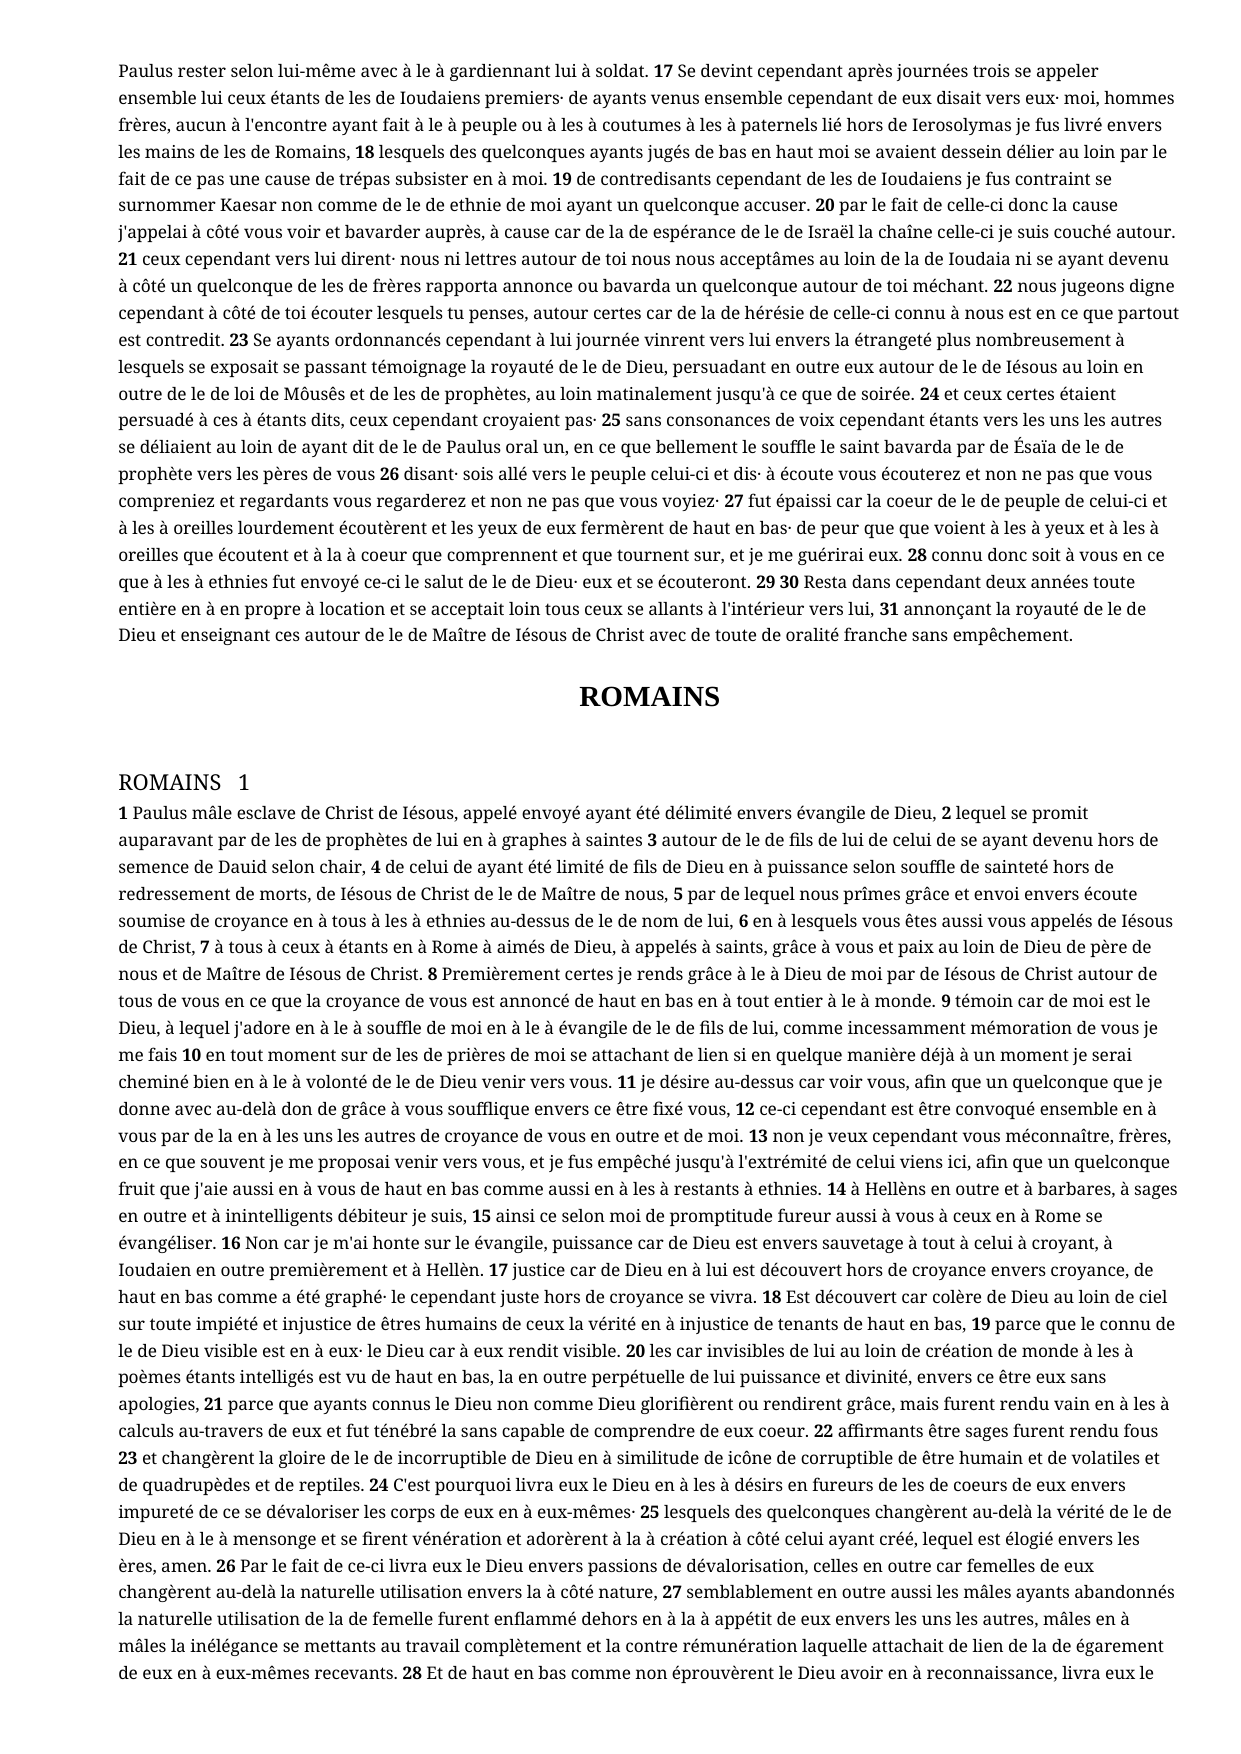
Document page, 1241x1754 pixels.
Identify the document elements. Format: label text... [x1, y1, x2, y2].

text 1 Paulus mâle esclave de Christ de Iésous, appelé envoyé ayant été délimité envers évangile de Dieu, 2 lequel se promit auparavant par de les de prophètes de lui en à graphes à saintes 3 autour de le de fils de lui de celui de se ayant devenu hors de semence de Dauid selon chair, 4 de celui de ayant été limité de fils de Dieu en à puissance selon souffle de sainteté hors de redressement de morts, de Iésous de Christ de le de Maître de nous, 5 par de lequel nous prîmes grâce et envoi envers écoute soumise de croyance en à tous à les à ethnies au-dessus de le de nom de lui, 6 en à lesquels vous êtes aussi vous appelés de Iésous de Christ, 7 à tous à ceux à étants en à Rome à aimés de Dieu, à appelés à saints, grâce à vous et paix au loin de Dieu de père de nous et de Maître de Iésous de Christ. 8 Premièrement certes je rends grâce à le à Dieu de moi par de Iésous de Christ autour de tous de vous en ce que la croyance de vous est annoncé de haut en bas en à tout entier à le à monde. 9 témoin car de moi est le Dieu, à lequel j'adore en à le à souffle de moi en à le à évangile de le de fils de lui, comme incessamment mémoration de vous je me fais 10 en tout moment sur de les de prières de moi se attachant de lien si en quelque manière déjà à un moment je serai cheminé bien en à le à volonté de le de Dieu venir vers vous. 11 je désire au-dessus car voir vous, afin que un quelconque que je donne avec au-delà don de grâce à vous soufflique envers ce être fixé vous, 12 ce-ci cependant est être convoqué ensemble en à vous par de la en à les uns les autres de croyance de vous en outre et de moi. 13 non je veux cependant vous méconnaître, frères, en ce que souvent je me proposai venir vers vous, et je fus empêché jusqu'à l'extrémité de celui viens ici, afin que un quelconque fruit que j'aie aussi en à vous de haut en bas comme aussi en à les à restants à ethnies. 14 à Hellèns en outre et à barbares, à sages en outre et à inintelligents débiteur je suis, 15 ainsi ce selon moi de promptitude fureur aussi à vous à ceux en à Rome se évangéliser. 16 Non car je m'ai honte sur le évangile, puissance car de Dieu est envers sauvetage à tout à celui à croyant, à Ioudaien en outre premièrement et à Hellèn. 17 justice car de Dieu en à lui est découvert hors de croyance envers croyance, de haut en bas comme a été graphé· le cependant juste hors de croyance se vivra. 18 Est découvert car colère de Dieu au loin de ciel sur toute impiété et injustice de êtres humains de ceux la vérité en à injustice de tenants de haut en bas, 19 parce que le connu de le de Dieu visible est en à eux· le Dieu car à eux rendit visible. 20 les car invisibles de lui au loin de création de monde à les à poèmes étants intelligés est vu de haut en bas, la en outre perpétuelle de lui puissance et divinité, envers ce être eux sans apologies, 21 parce que ayants connus le Dieu non comme Dieu glorifièrent ou rendirent grâce, mais furent rendu vain en à les à calculs au-travers de eux et fut ténébré la sans capable de comprendre de eux coeur. 22 affirmants être sages furent rendu fous 23 et changèrent la gloire de le de incorruptible de Dieu en à similitude de icône de corruptible de être humain et de volatiles et de quadrupèdes et de reptiles. 24 C'est pourquoi livra eux le Dieu en à les à désirs en fureurs de les de coeurs de eux envers impureté de ce se dévaloriser les corps de eux en à eux-mêmes· 25 lesquels des quelconques changèrent au-delà la vérité de le de Dieu en à le à mensonge et se firent vénération et adorèrent à la à création à côté celui ayant créé, lequel est élogié envers les ères, amen. 26 Par le fait de ce-ci livra eux le Dieu envers passions de dévalorisation, celles en outre car femelles de eux changèrent au-delà la naturelle utilisation envers la à côté nature, 27 semblablement en outre aussi les mâles ayants abandonnés la naturelle utilisation de la de femelle furent enflammé dehors en à la à appétit de eux envers les uns les autres, mâles en à mâles la inélégance se mettants au travail complètement et la contre rémunération laquelle attachait de lien de la de égarement de eux en à eux-mêmes recevants. 28 Et de haut en bas comme non éprouvèrent le Dieu avoir en à reconnaissance, livra eux le [118, 801, 1181, 1684]
text Paulus rester selon lui-même avec à le à gardiennant lui à soldat. 17 Se devint cependant après journées trois se appeler ensemble lui ceux étants de les de Ioudaiens premiers· de ayants venus ensemble cependant de eux disait vers eux· moi, hommes frères, aucun à l'encontre ayant fait à le à peuple ou à les à coutumes à les à paternels lié hors de Ierosolymas je fus livré envers les mains de les de Romains, 18 lesquels des quelconques ayants jugés de bas en haut moi se avaient dessein délier au loin par le fait de ce pas une cause de trépas subsister en à moi. 19 de contredisants cependant de les de Ioudaiens je fus contraint se surnommer Kaesar non comme de le de ethnie de moi ayant un quelconque accuser. 20 par le fait de celle-ci donc la cause j'appelai à côté vous voir et bavarder auprès, à cause car de la de espérance de le de Israël la chaîne celle-ci je suis couché autour. 21 ceux cependant vers lui dirent· nous ni lettres autour de toi nous nous acceptâmes au loin de la de Ioudaia ni se ayant devenu à côté un quelconque de les de frères rapporta annonce ou bavarda un quelconque autour de toi méchant. 22 nous jugeons digne cependant à côté de toi écouter lesquels tu penses, autour certes car de la de hérésie de celle-ci connu à nous est en ce que partout est contredit. 23 Se ayants ordonnancés cependant à lui journée vinrent vers lui envers la étrangeté plus nombreusement à lesquels se exposait se passant témoignage la royauté de le de Dieu, persuadant en outre eux autour de le de Iésous au loin en outre de le de loi de Môusês et de les de prophètes, au loin matinalement jusqu'à ce que de soirée. 24 et ceux certes étaient persuadé à ces à étants dits, ceux cependant croyaient pas· 25 sans consonances de voix cependant étants vers les uns les autres se déliaient au loin de ayant dit de le de Paulus oral un, en ce que bellement le souffle le saint bavarda par de Ésaïa de le de prophète vers les pères de vous 26 disant· sois allé vers le peuple celui-ci et dis· à écoute vous écouterez et non ne pas que vous compreniez et regardants vous regarderez et non ne pas que vous voyiez· 27 fut épaissi car la coeur de le de peuple de celui-ci et à les à oreilles lourdement écoutèrent et les yeux de eux fermèrent de haut en bas· de peur que que voient à les à yeux et à les à oreilles que écoutent et à la à coeur que comprennent et que tournent sur, et je me guérirai eux. 28 connu donc soit à vous en ce que à les à ethnies fut envoyé ce-ci le salut de le de Dieu· eux et se écouteront. 29 30 Resta dans cependant deux années toute entière en à en propre à location et se acceptait loin tous ceux se allants à l'intérieur vers lui, 31 annonçant la royauté de le de Dieu et enseignant ces autour de le de Maître de Iésous de Christ avec de toute de oralité franche sans empêchement. [118, 59, 1181, 647]
text ROMAINS 1 [118, 767, 1181, 797]
subtitle ROMAINS [118, 679, 1181, 713]
